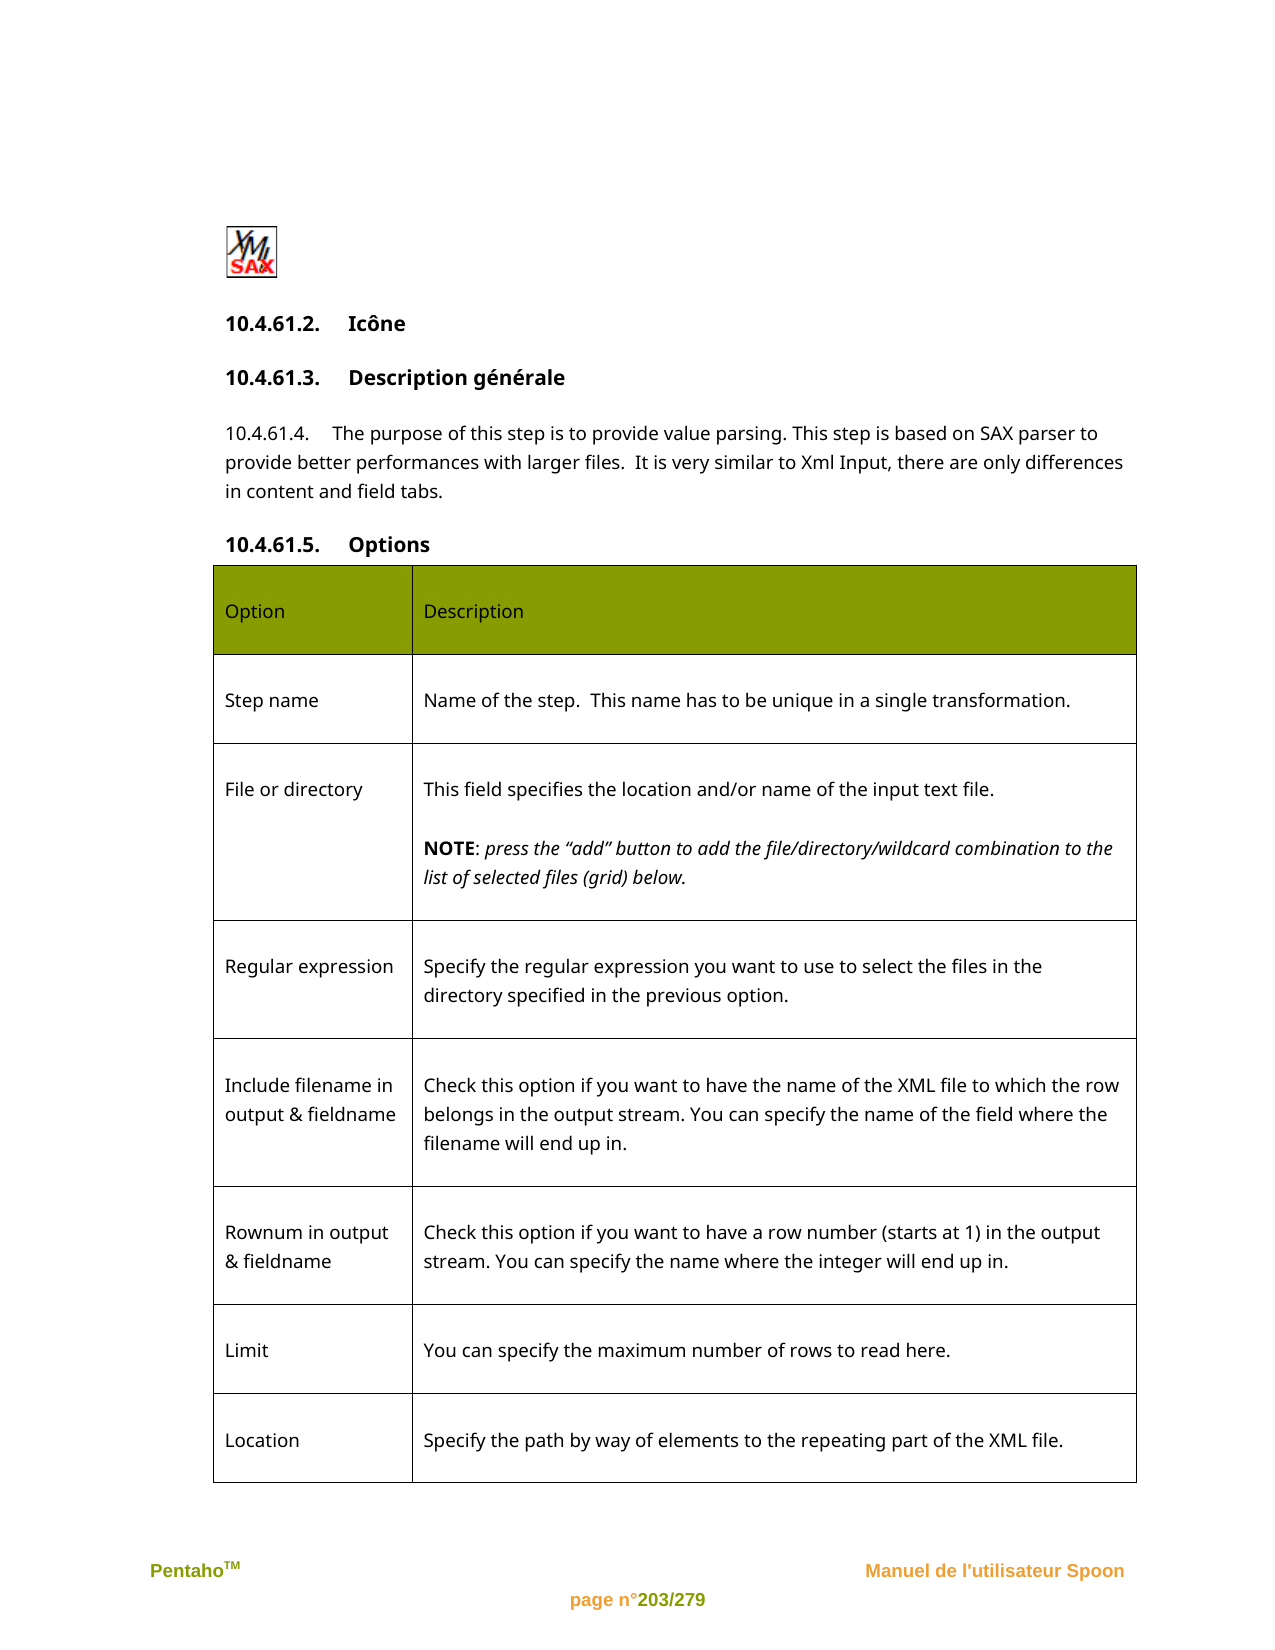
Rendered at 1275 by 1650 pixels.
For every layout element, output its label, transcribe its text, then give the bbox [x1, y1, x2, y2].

table_cell Specify the path by way of elements to the repeating part of the XML file. [413, 1394, 1136, 1482]
table_cell You can specify the maximum number of rows to read here. [413, 1305, 1136, 1393]
table_header Option [214, 566, 412, 654]
table_cell File or directory [214, 744, 412, 920]
table_cell Step name [214, 655, 412, 743]
table_cell Location [214, 1394, 412, 1482]
subtitle Options [225, 529, 1125, 558]
table_cell Check this option if you want to have the name of the XML file to which the row belongs in the output stream. You can specify the name of the field where the filename will end up in. [413, 1039, 1136, 1186]
subtitle Icône [225, 309, 1125, 337]
table_header Description [413, 566, 1136, 654]
table_cell Name of the step. This name has to be unique in a single transformation. [413, 655, 1136, 743]
table_cell Limit [214, 1305, 412, 1393]
table_cell Regular expression [214, 921, 412, 1038]
table_cell Include filename in output & fieldname [214, 1039, 412, 1186]
subtitle The purpose of this step is to provide value parsing. This step is based on SAX parser to provide better performances with larger files. It is very similar to Xml Input, there are only differences in content and field tabs. [225, 417, 1125, 504]
subtitle Description générale [225, 362, 1125, 392]
picture [226, 226, 278, 278]
table_cell This field specifies the location and/or name of the input text file. NOTE: press the “add” button to add the file/directory/wildcard combination to the list of selected files (grid) below. [413, 744, 1136, 920]
table_cell Check this option if you want to have a row number (starts at 1) in the output stream. You can specify the name where the integer will end up in. [413, 1187, 1136, 1304]
table_cell Rownum in output & fieldname [214, 1187, 412, 1304]
table_cell Specify the regular expression you want to use to select the files in the directory specified in the previous option. [413, 921, 1136, 1038]
